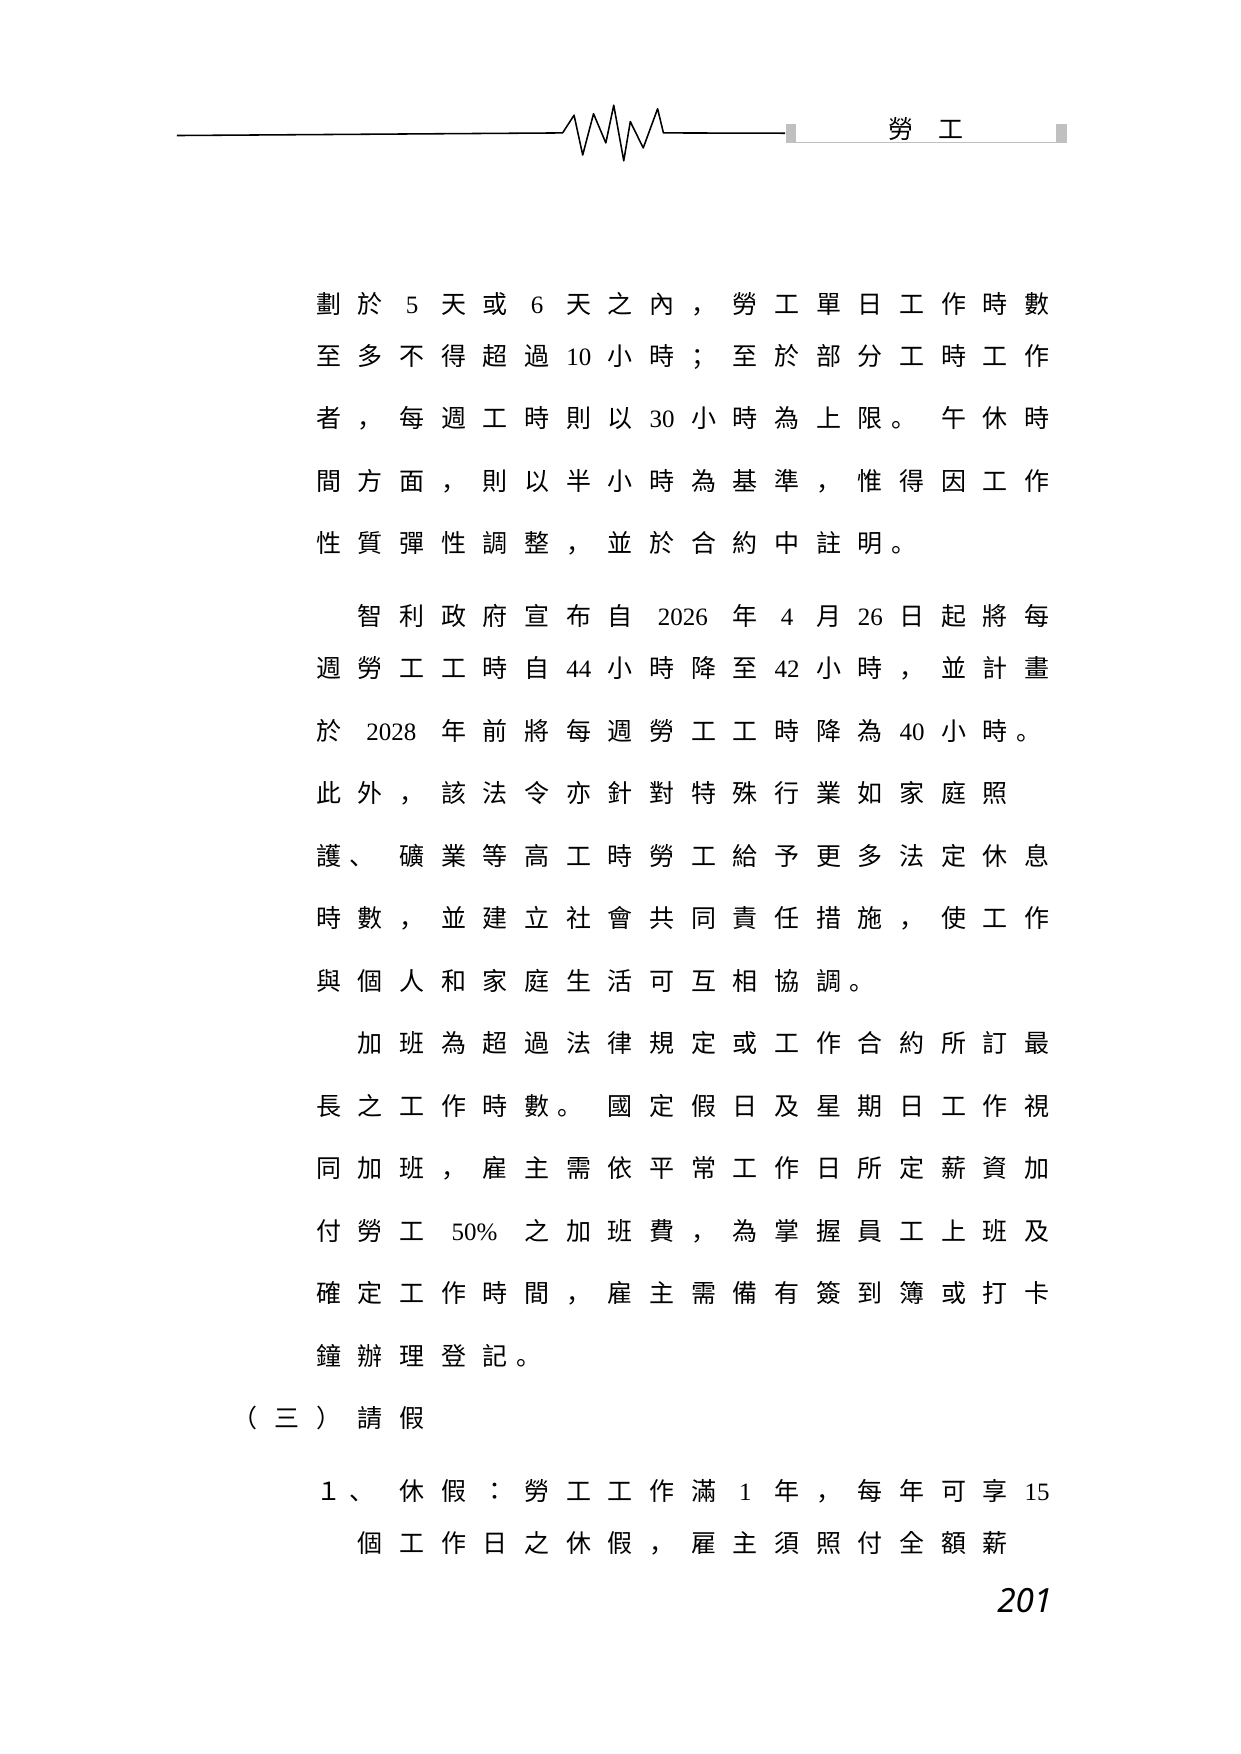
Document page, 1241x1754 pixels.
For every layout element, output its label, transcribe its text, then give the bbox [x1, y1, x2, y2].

text （三）請假 [207, 1375, 1058, 1438]
text 智利政府宣布自2026年4月26日起將每週勞工工時自44小時降至42小時，並計畫於2028年前將每週勞工工時降為40小時。此外，該法令亦針對特殊行業如家庭照護、礦業等高工時勞工給予更多法定休息時數，並建立社會共同責任措施，使工作與個人和家庭生活可互相協調。 [281, 563, 1058, 1000]
text 劃於5天或6天之內，勞工單日工作時數至多不得超過10小時；至於部分工時工作者，每週工時則以30小時為上限。午休時間方面，則以半小時為基準，惟得因工作性質彈性調整，並於合約中註明。 [281, 250, 1058, 563]
text １、休假：勞工工作滿1年，每年可享15個工作日之休假，雇主須照付全額薪 [281, 1438, 1058, 1563]
text 加班為超過法律規定或工作合約所訂最長之工作時數。國定假日及星期日工作視同加班，雇主需依平常工作日所定薪資加付勞工50%之加班費，為掌握員工上班及確定工作時間，雇主需備有簽到簿或打卡鐘辦理登記。 [281, 1000, 1058, 1375]
